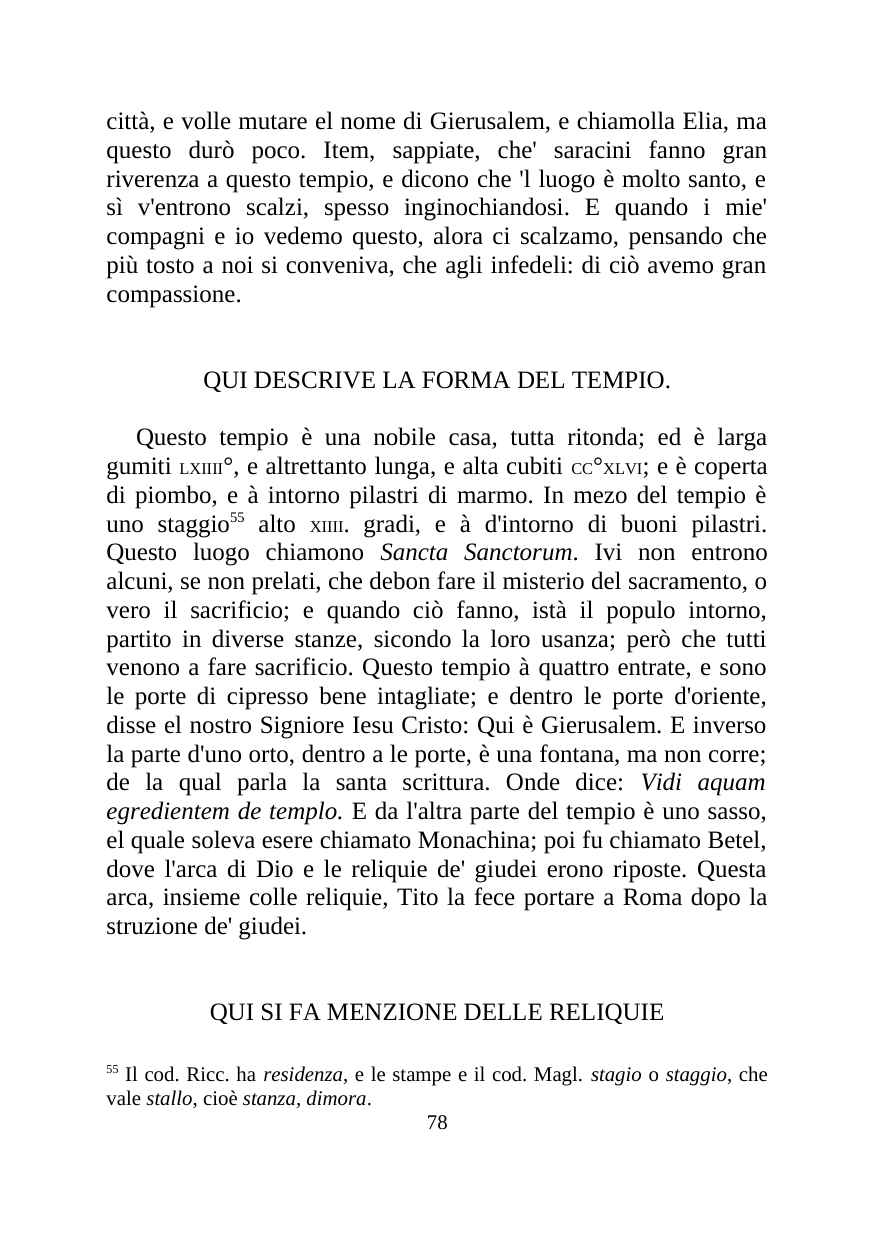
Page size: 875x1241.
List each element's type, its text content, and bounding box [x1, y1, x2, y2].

text Questo tempio è una nobile casa, tutta ritonda; ed è larga gumiti lxiiii°, e altrettanto lunga, e alta cubiti cc°xlvi; e è coperta di piombo, e à intorno pilastri di marmo. In mezo del tempio è uno staggio alto xiiii. gradi, e à d'intorno di buoni pilastri. Questo luogo chiamono Sancta Sanctorum. Ivi non entrono alcuni, se non prelati, che debon fare il misterio del sacramento, o vero il sacrificio; e quando ciò fanno, istà il populo intorno, partito in diverse stanze, sicondo la loro usanza; però che tutti venono a fare sacrificio. Questo tempio à quattro entrate, e sono le porte di cipresso bene intagliate; e dentro le porte d'oriente, disse el nostro Signiore Iesu Cristo: Qui è Gierusalem. E inverso la parte d'uno orto, dentro a le porte, è una fontana, ma non corre; de la qual parla la santa scrittura. Onde dice: Vidi aquam egredientem de templo. E da l'altra parte del tempio è uno sasso, el quale soleva esere chiamato Monachina; poi fu chiamato Betel, dove l'arca di Dio e le reliquie de' giudei erono riposte. Questa arca, insieme colle reliquie, Tito la fece portare a Roma dopo la struzione de' giudei. [106, 422, 768, 940]
text QUI DESCRIVE LA FORMA DEL TEMPIO. [106, 365, 768, 394]
text QUI SI FA MENZIONE DELLE RELIQUIE [106, 997, 768, 1026]
text Il cod. Ricc. ha residenza, e le stampe e il cod. Magl. stagio o staggio, che vale stallo, cioè stanza, dimora. [106, 1062, 768, 1110]
text città, e volle mutare el nome di Gierusalem, e chiamolla Elia, ma questo durò poco. Item, sappiate, che' saracini fanno gran riverenza a questo tempio, e dicono che 'l luogo è molto santo, e sì v'entrono scalzi, spesso inginochiandosi. E quando i mie' compagni e io vedemo questo, alora ci scalzamo, pensando che più tosto a noi si conveniva, che agli infedeli: di ciò avemo gran compassione. [106, 106, 768, 307]
